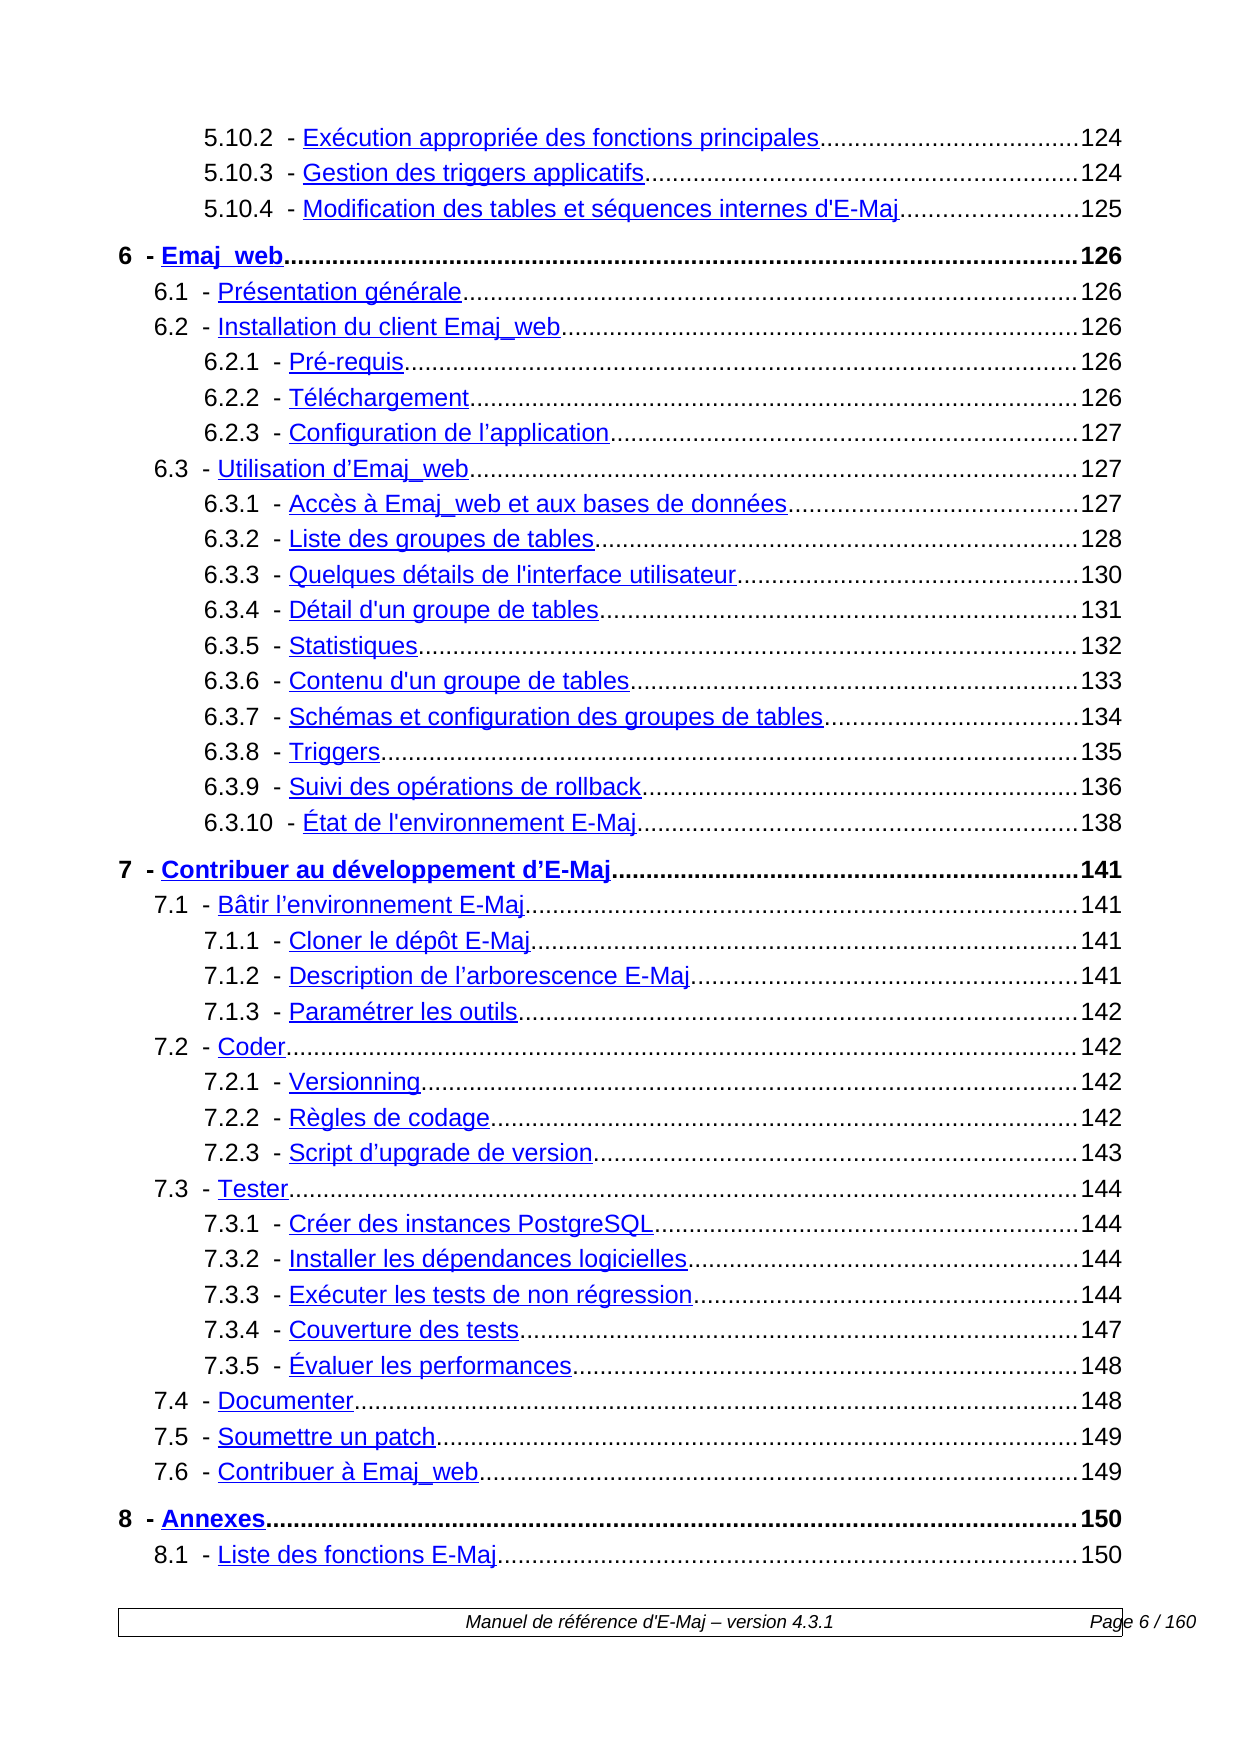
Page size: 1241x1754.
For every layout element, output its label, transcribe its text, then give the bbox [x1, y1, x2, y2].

text 6.2 - Installation du client Emaj_web 126 [118, 307, 1122, 342]
text 7.2 - Coder 142 [118, 1027, 1122, 1062]
text 6.1 - Présentation générale 126 [118, 272, 1122, 307]
text 6.2.3 - Configuration de l’application 127 [168, 413, 1122, 449]
text 7.1 - Bâtir l’environnement E-Maj 141 [118, 885, 1122, 921]
text 7.2.3 - Script d’upgrade de version 143 [168, 1133, 1122, 1169]
text 7.2.2 - Règles de codage 142 [168, 1098, 1122, 1133]
text 6.3.6 - Contenu d'un groupe de tables 133 [168, 661, 1122, 697]
text 6.3.4 - Détail d'un groupe de tables 131 [168, 590, 1122, 626]
text 7.3.2 - Installer les dépendances logicielles 144 [168, 1239, 1122, 1275]
text 6.3.7 - Schémas et configuration des groupes de tables 134 [168, 697, 1122, 732]
text 7.3 - Tester 144 [118, 1169, 1122, 1204]
text 6.3.10 - État de l'environnement E-Maj 138 [168, 803, 1122, 838]
text 7.1.2 - Description de l’arborescence E-Maj 141 [168, 956, 1122, 992]
text 7.6 - Contribuer à Emaj_web 149 [118, 1452, 1122, 1487]
text 6.2.1 - Pré-requis 126 [168, 342, 1122, 378]
text 6.3.3 - Quelques détails de l'interface utilisateur 130 [168, 555, 1122, 590]
text 8.1 - Liste des fonctions E-Maj 150 [118, 1535, 1122, 1570]
text 5.10.2 - Exécution appropriée des fonctions principales 124 [168, 118, 1122, 153]
text 7.1.3 - Paramétrer les outils 142 [168, 992, 1122, 1027]
text 7.3.1 - Créer des instances PostgreSQL 144 [168, 1204, 1122, 1239]
text 7.5 - Soumettre un patch 149 [118, 1417, 1122, 1452]
text 6.3 - Utilisation d’Emaj_web 127 [118, 449, 1122, 484]
text 6 - Emaj_web 126 [118, 236, 1122, 272]
text 6.3.9 - Suivi des opérations de rollback 136 [168, 767, 1122, 803]
text 6.2.2 - Téléchargement 126 [168, 378, 1122, 413]
text 7.4 - Documenter 148 [118, 1381, 1122, 1417]
text 7 - Contribuer au développement d’E-Maj 141 [118, 850, 1122, 885]
text 5.10.3 - Gestion des triggers applicatifs 124 [168, 153, 1122, 189]
text 6.3.8 - Triggers 135 [168, 732, 1122, 767]
text 7.2.1 - Versionning 142 [168, 1062, 1122, 1098]
text 5.10.4 - Modification des tables et séquences internes d'E-Maj 125 [168, 189, 1122, 224]
text 8 - Annexes 150 [118, 1499, 1122, 1535]
text 7.3.4 - Couverture des tests 147 [168, 1310, 1122, 1346]
text 7.1.1 - Cloner le dépôt E-Maj 141 [168, 921, 1122, 956]
text 7.3.5 - Évaluer les performances 148 [168, 1346, 1122, 1381]
text 7.3.3 - Exécuter les tests de non régression 144 [168, 1275, 1122, 1310]
text 6.3.2 - Liste des groupes de tables 128 [168, 519, 1122, 555]
text 6.3.5 - Statistiques 132 [168, 626, 1122, 661]
text 6.3.1 - Accès à Emaj_web et aux bases de données 127 [168, 484, 1122, 519]
